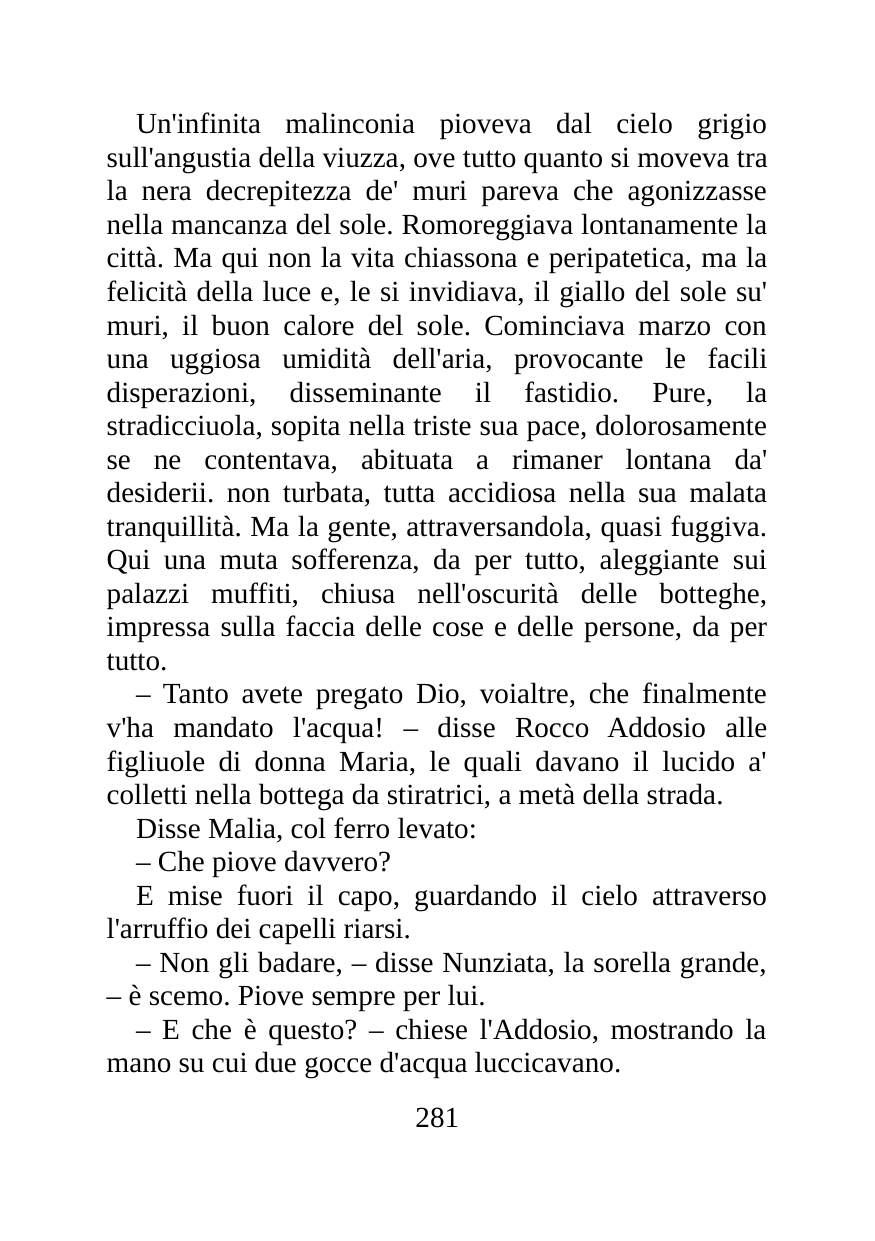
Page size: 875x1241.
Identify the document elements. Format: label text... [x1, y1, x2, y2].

text ‒ Non gli badare, ‒ disse Nunziata, la sorella grande, ‒ è scemo. Piove sempre per lui. [106, 945, 768, 1012]
text ‒ Tanto avete pregato Dio, voialtre, che finalmente v'ha mandato l'acqua! ‒ disse Rocco Addosio alle figliuole di donna Maria, le quali davano il lucido a' colletti nella bottega da stiratrici, a metà della strada. [106, 677, 768, 811]
text Un'infinita malinconia pioveva dal cielo grigio sull'angustia della viuzza, ove tutto quanto si moveva tra la nera decrepitezza de' muri pareva che agonizzasse nella mancanza del sole. Romoreggiava lontanamente la città. Ma qui non la vita chiassona e peripatetica, ma la felicità della luce e, le si invidiava, il giallo del sole su' muri, il buon calore del sole. Cominciava marzo con una uggiosa umidità dell'aria, provocante le facili disperazioni, disseminante il fastidio. Pure, la stradicciuola, sopita nella triste sua pace, dolorosamente se ne contentava, abituata a rimaner lontana da' desiderii. non turbata, tutta accidiosa nella sua malata tranquillità. Ma la gente, attraversandola, quasi fuggiva. Qui una muta sofferenza, da per tutto, aleggiante sui palazzi muffiti, chiusa nell'oscurità delle botteghe, impressa sulla faccia delle cose e delle persone, da per tutto. [106, 106, 768, 677]
text ‒ E che è questo? ‒ chiese l'Addosio, mostrando la mano su cui due gocce d'acqua luccicavano. [106, 1012, 768, 1079]
text Disse Malia, col ferro levato: [106, 811, 768, 844]
text E mise fuori il capo, guardando il cielo attraverso l'arruffio dei capelli riarsi. [106, 878, 768, 945]
text ‒ Che piove davvero? [106, 844, 768, 878]
